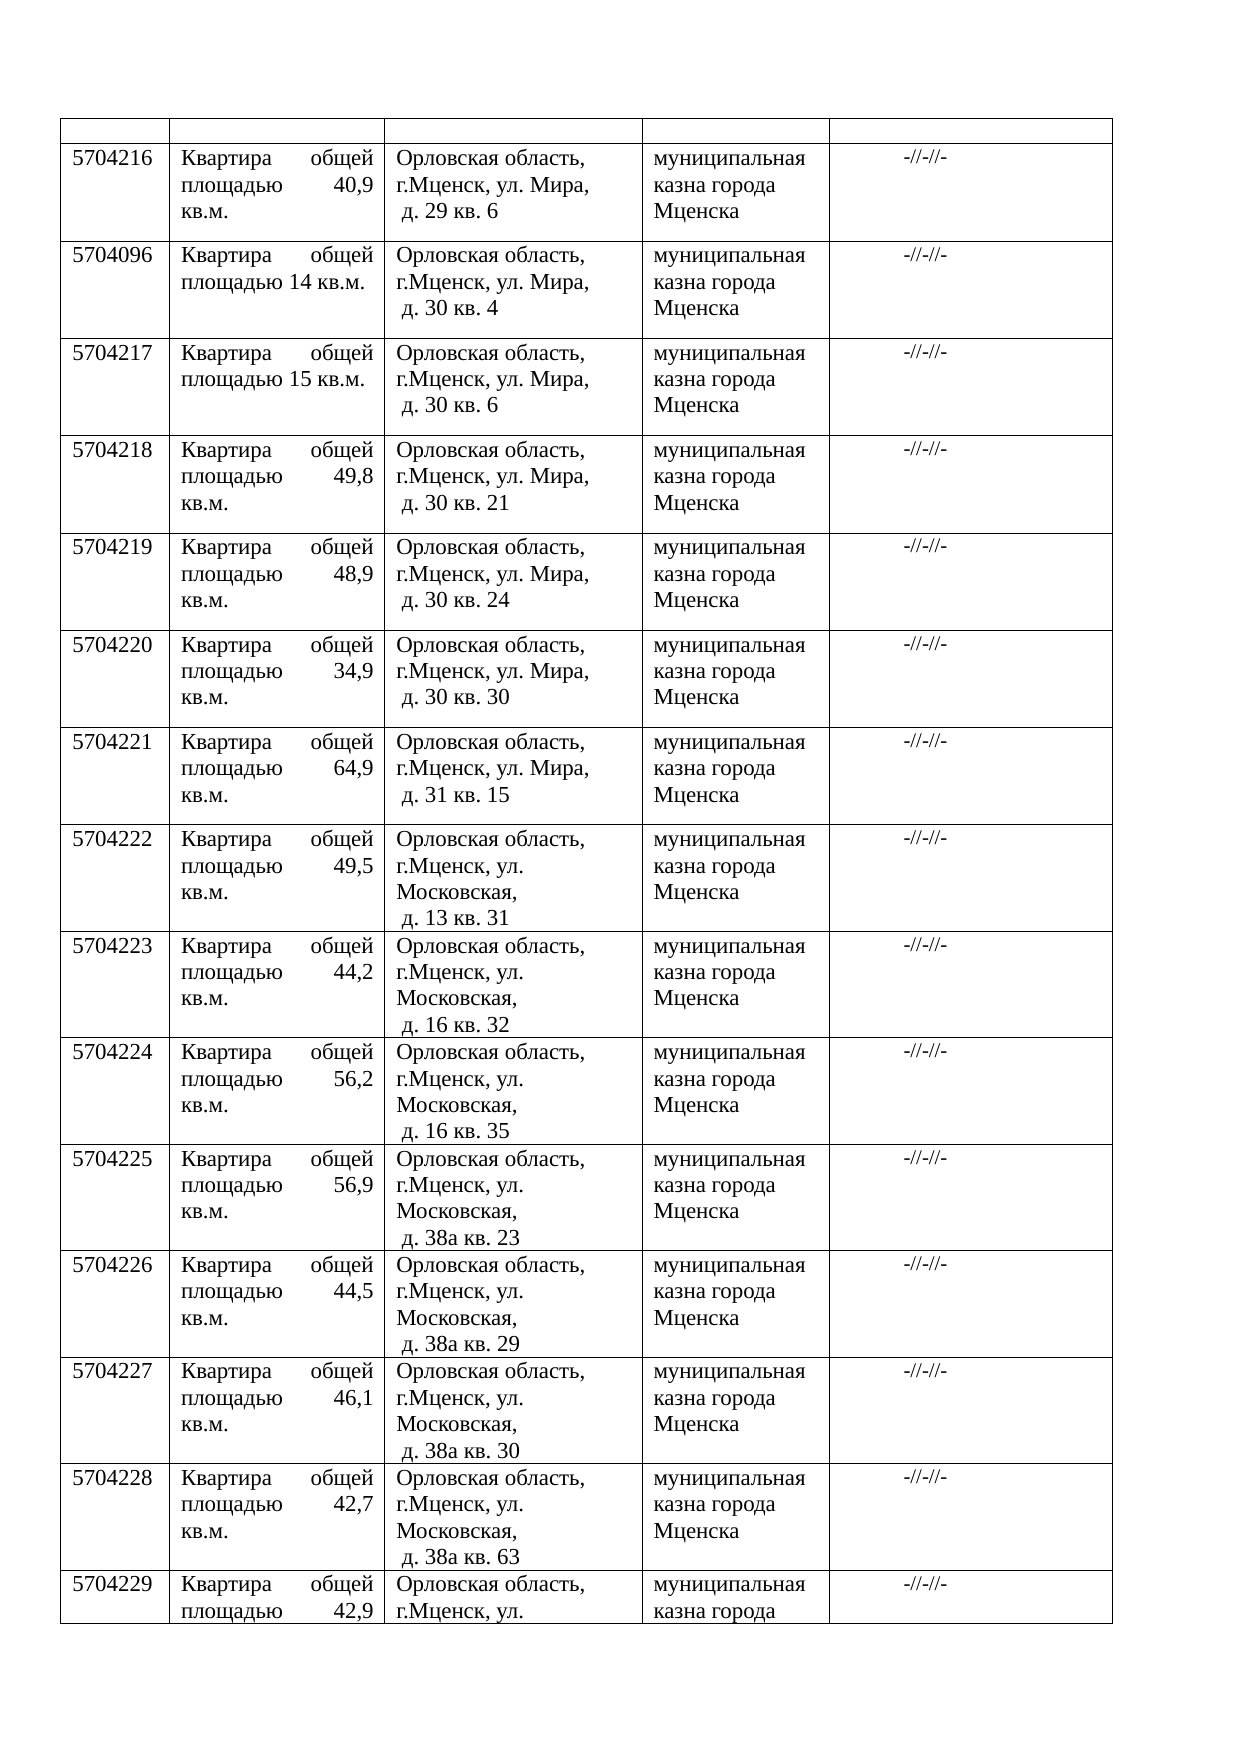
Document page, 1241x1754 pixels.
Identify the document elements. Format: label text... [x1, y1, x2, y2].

table_cell Орловская область, г.Мценск, ул. Московская, д. 38а кв. 29 [385, 1251, 642, 1357]
table_cell [643, 119, 829, 143]
table_cell 5704220 [61, 631, 169, 727]
table_cell 5704096 [61, 242, 169, 338]
table_cell Орловская область, г.Мценск, ул. Московская, д. 16 кв. 35 [385, 1038, 642, 1144]
table_cell Квартира общей площадью 56,9 кв.м. [170, 1145, 384, 1250]
table_cell Квартира общей площадью 46,1 кв.м. [170, 1358, 384, 1463]
table_cell -//-//- [830, 728, 1112, 824]
table_cell 5704226 [61, 1251, 169, 1357]
table_cell Орловская область, г.Мценск, ул. Московская, д. 13 кв. 31 [385, 825, 642, 931]
table_cell 5704218 [61, 436, 169, 532]
table_cell Квартира общей площадью 15 кв.м. [170, 339, 384, 435]
table_cell 5704221 [61, 728, 169, 824]
table_cell -//-//- [830, 534, 1112, 630]
table_cell Орловская область, г.Мценск, ул. Мира, д. 30 кв. 4 [385, 242, 642, 338]
table_cell Квартира общей площадью 40,9 кв.м. [170, 144, 384, 241]
table_cell муниципальная казна города Мценска [643, 1251, 829, 1357]
table_cell -//-//- [830, 1464, 1112, 1569]
table_cell муниципальная казна города Мценска [643, 825, 829, 931]
table_cell 5704216 [61, 144, 169, 241]
table_cell Квартира общей площадью 49,8 кв.м. [170, 436, 384, 532]
table_cell [830, 119, 1112, 143]
table_cell 5704229 [61, 1571, 169, 1623]
table_cell Квартира общей площадью 56,2 кв.м. [170, 1038, 384, 1144]
table_cell -//-//- [830, 144, 1112, 241]
table_cell Квартира общей площадью 44,5 кв.м. [170, 1251, 384, 1357]
table_cell Квартира общей площадью 48,9 кв.м. [170, 534, 384, 630]
table_cell Орловская область, г.Мценск, ул. Мира, д. 31 кв. 15 [385, 728, 642, 824]
table_cell Орловская область, г.Мценск, ул. Московская, д. 38а кв. 23 [385, 1145, 642, 1250]
table_cell Орловская область, г.Мценск, ул. Мира, д. 29 кв. 6 [385, 144, 642, 241]
table_cell 5704227 [61, 1358, 169, 1463]
table_cell Орловская область, г.Мценск, ул. Мира, д. 30 кв. 6 [385, 339, 642, 435]
table_cell Квартира общей площадью 42,7 кв.м. [170, 1464, 384, 1569]
table_cell муниципальная казна города [643, 1571, 829, 1623]
table_cell Квартира общей площадью 44,2 кв.м. [170, 932, 384, 1037]
table_cell 5704223 [61, 932, 169, 1037]
table_cell -//-//- [830, 1251, 1112, 1357]
table_cell Квартира общей площадью 14 кв.м. [170, 242, 384, 338]
table_cell -//-//- [830, 1358, 1112, 1463]
table_cell Орловская область, г.Мценск, ул. Московская, д. 38а кв. 30 [385, 1358, 642, 1463]
table_cell -//-//- [830, 339, 1112, 435]
table_cell Орловская область, г.Мценск, ул. [385, 1571, 642, 1623]
table_cell -//-//- [830, 1145, 1112, 1250]
table_cell Орловская область, г.Мценск, ул. Мира, д. 30 кв. 24 [385, 534, 642, 630]
table_cell муниципальная казна города Мценска [643, 932, 829, 1037]
table_cell Квартира общей площадью 64,9 кв.м. [170, 728, 384, 824]
table_cell муниципальная казна города Мценска [643, 436, 829, 532]
table_cell Орловская область, г.Мценск, ул. Московская, д. 38а кв. 63 [385, 1464, 642, 1569]
table_cell муниципальная казна города Мценска [643, 242, 829, 338]
table_cell муниципальная казна города Мценска [643, 144, 829, 241]
table_cell 5704217 [61, 339, 169, 435]
table_cell муниципальная казна города Мценска [643, 339, 829, 435]
table_cell [61, 119, 169, 143]
table_cell 5704222 [61, 825, 169, 931]
table_cell Квартира общей площадью 42,9 [170, 1571, 384, 1623]
table_cell 5704228 [61, 1464, 169, 1569]
table_cell Орловская область, г.Мценск, ул. Московская, д. 16 кв. 32 [385, 932, 642, 1037]
table_cell муниципальная казна города Мценска [643, 1358, 829, 1463]
table_cell Квартира общей площадью 49,5 кв.м. [170, 825, 384, 931]
table_cell муниципальная казна города Мценска [643, 728, 829, 824]
table_cell -//-//- [830, 436, 1112, 532]
table_cell муниципальная казна города Мценска [643, 631, 829, 727]
table_cell -//-//- [830, 631, 1112, 727]
table_cell -//-//- [830, 1571, 1112, 1623]
table_cell 5704225 [61, 1145, 169, 1250]
table_cell Квартира общей площадью 34,9 кв.м. [170, 631, 384, 727]
table_cell муниципальная казна города Мценска [643, 1464, 829, 1569]
table_cell -//-//- [830, 825, 1112, 931]
table_cell [170, 119, 384, 143]
table_cell муниципальная казна города Мценска [643, 1038, 829, 1144]
table_cell [385, 119, 642, 143]
table_cell -//-//- [830, 1038, 1112, 1144]
table_cell муниципальная казна города Мценска [643, 534, 829, 630]
table_cell -//-//- [830, 932, 1112, 1037]
table_cell Орловская область, г.Мценск, ул. Мира, д. 30 кв. 21 [385, 436, 642, 532]
table_cell муниципальная казна города Мценска [643, 1145, 829, 1250]
table_cell 5704224 [61, 1038, 169, 1144]
table_cell 5704219 [61, 534, 169, 630]
table_cell Орловская область, г.Мценск, ул. Мира, д. 30 кв. 30 [385, 631, 642, 727]
table_cell -//-//- [830, 242, 1112, 338]
